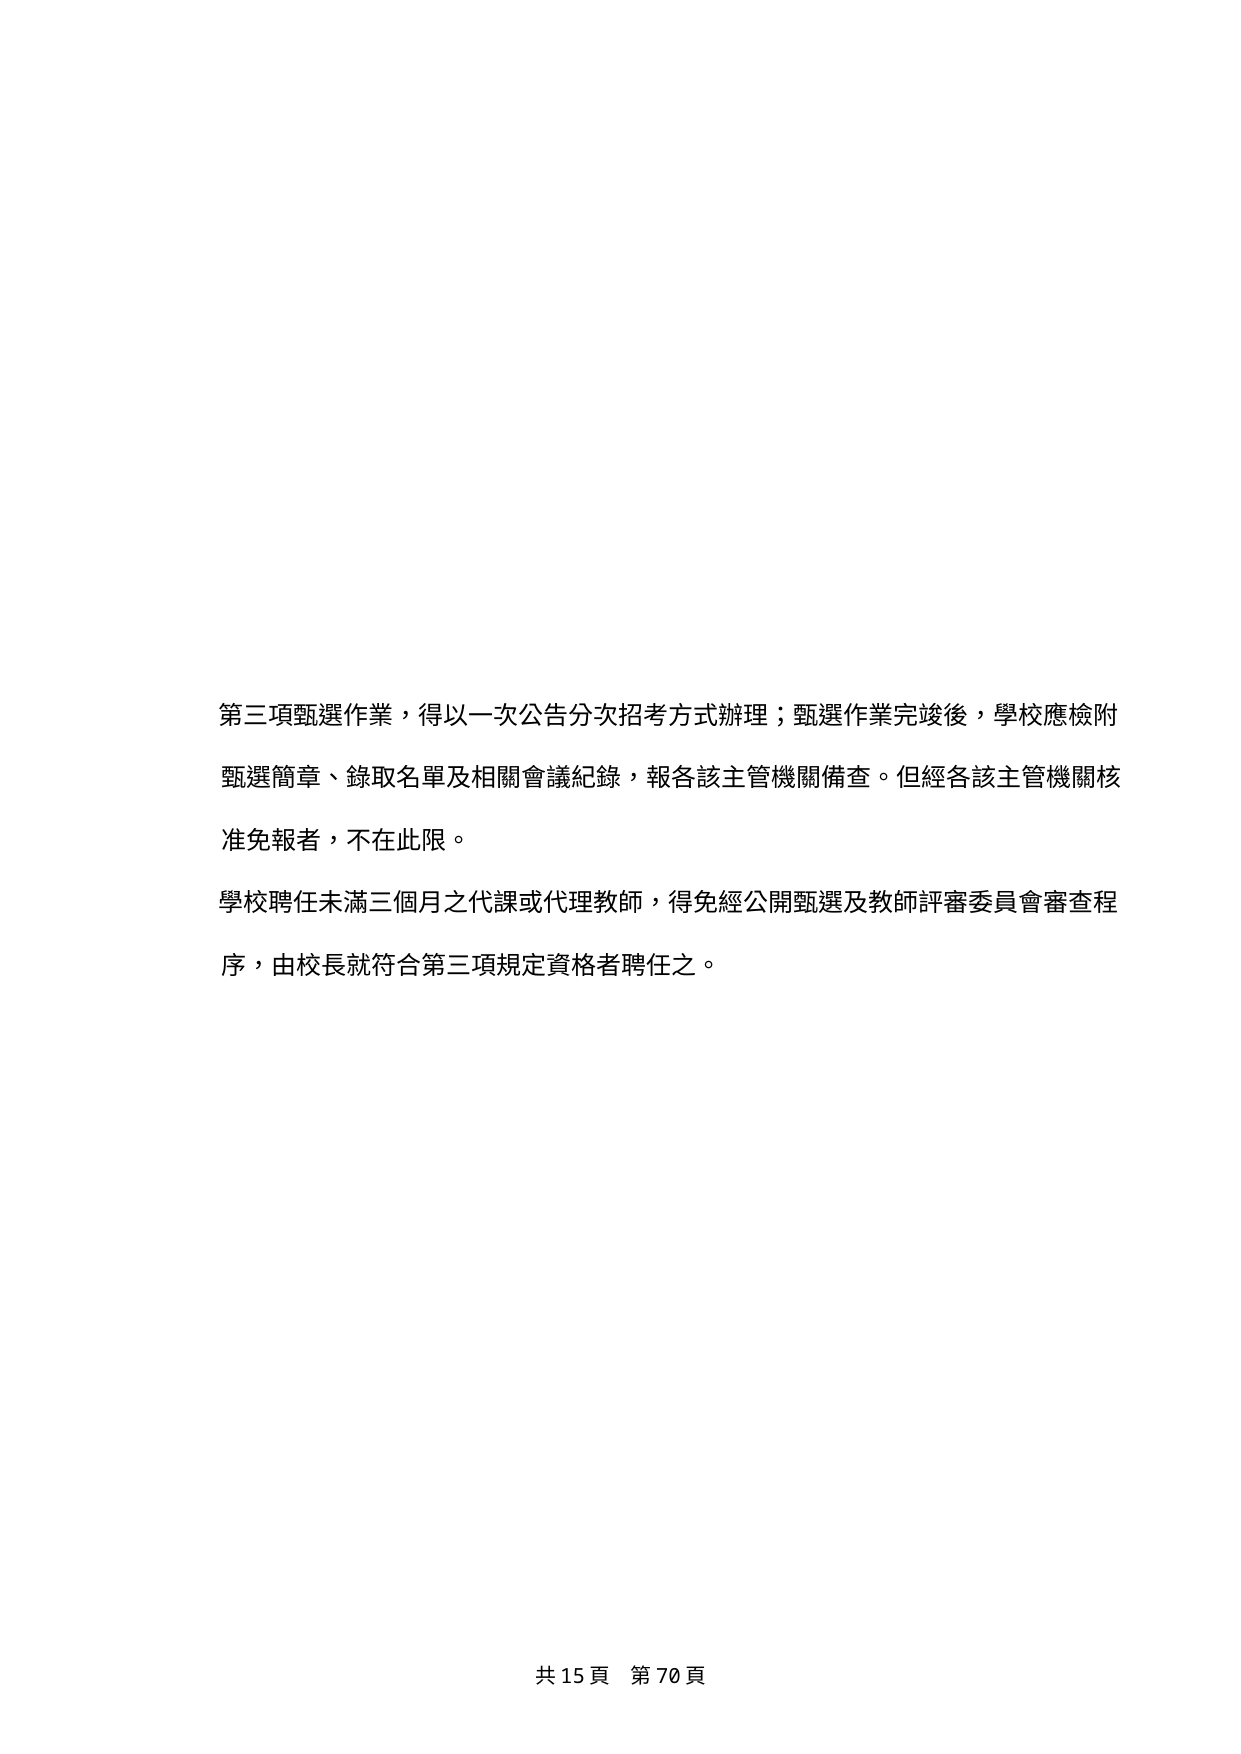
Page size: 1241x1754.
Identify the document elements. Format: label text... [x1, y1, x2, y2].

text 第三項甄選作業，得以一次公告分次招考方式辦理；甄選作業完竣後，學校應檢附甄選簡章、錄取名單及相關會議紀錄，報各該主管機關備查。但經各該主管機關核准免報者，不在此限。 [218, 672, 1122, 859]
text 學校聘任未滿三個月之代課或代理教師，得免經公開甄選及教師評審委員會審查程序，由校長就符合第三項規定資格者聘任之。 [218, 859, 1122, 984]
